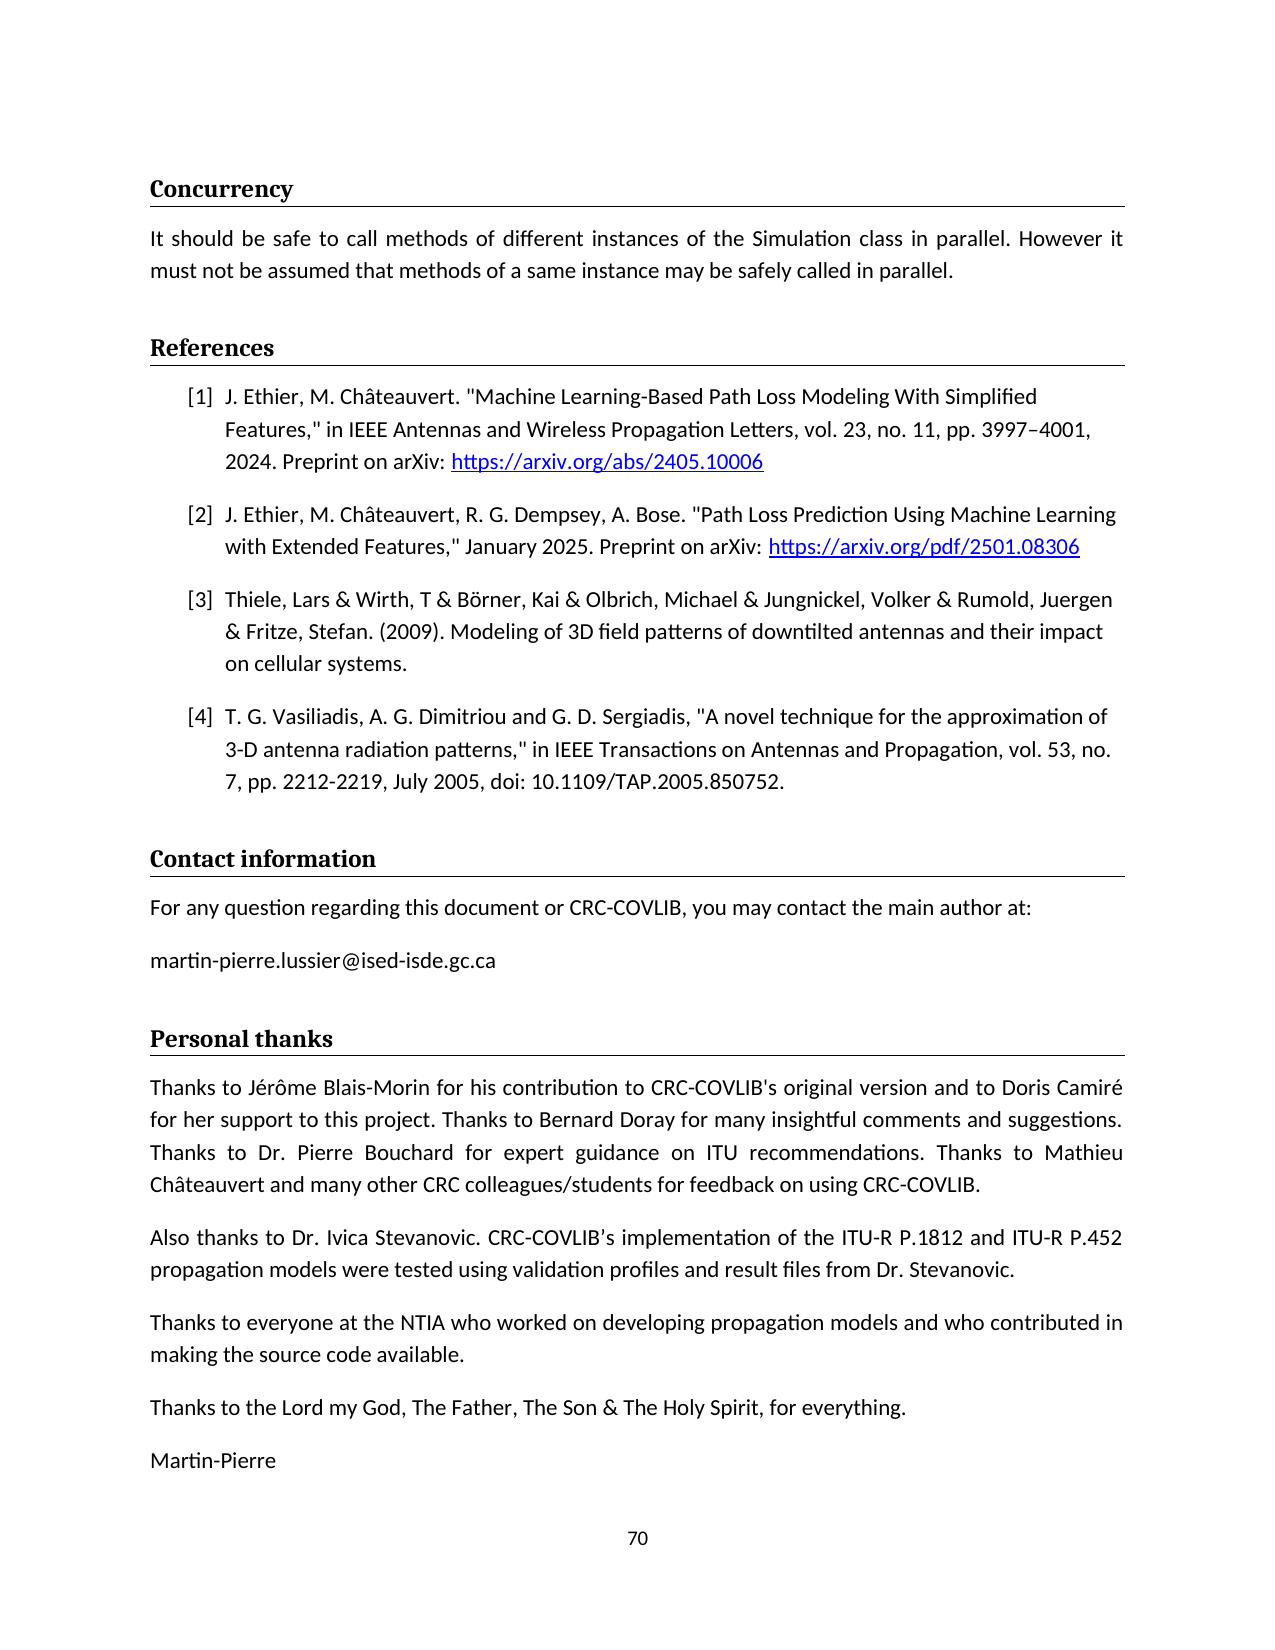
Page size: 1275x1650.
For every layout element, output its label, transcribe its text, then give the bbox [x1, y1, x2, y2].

list J. Ethier, M. Châteauvert, R. G. Dempsey, A. Bose. "Path Loss Prediction Using Machine Learning with Extended Features," January 2025. Preprint on arXiv: https://arxiv.org/pdf/2501.08306 [187, 500, 1125, 560]
subtitle Concurrency [150, 175, 1125, 206]
text martin-pierre.lussier@ised-isde.gc.ca [150, 947, 1125, 974]
text Thanks to the Lord my God, The Father, The Son & The Holy Spirit, for everything. [150, 1393, 1125, 1421]
list J. Ethier, M. Châteauvert. "Machine Learning-Based Path Loss Modeling With Simplified Features," in IEEE Antennas and Wireless Propagation Letters, vol. 23, no. 11, pp. 3997–4001, 2024. Preprint on arXiv: https://arxiv.org/abs/2405.10006 [187, 382, 1125, 475]
text It should be safe to call methods of different instances of the Simulation class in parallel. However it must not be assumed that methods of a same instance may be safely called in parallel. [150, 224, 1125, 284]
list T. G. Vasiliadis, A. G. Dimitriou and G. D. Sergiadis, "A novel technique for the approximation of 3-D antenna radiation patterns," in IEEE Transactions on Antennas and Propagation, vol. 53, no. 7, pp. 2212-2219, July 2005, doi: 10.1109/TAP.2005.850752. [187, 702, 1125, 795]
text Martin-Pierre [150, 1446, 1125, 1474]
text Thanks to everyone at the NTIA who worked on developing propagation models and who contributed in making the source code available. [150, 1308, 1125, 1368]
list Thiele, Lars & Wirth, T & Börner, Kai & Olbrich, Michael & Jungnickel, Volker & Rumold, Juergen & Fritze, Stefan. (2009). Modeling of 3D field patterns of downtilted antennas and their impact on cellular systems. [187, 585, 1125, 677]
subtitle Contact information [150, 845, 1125, 876]
text Also thanks to Dr. Ivica Stevanovic. CRC-COVLIB’s implementation of the ITU-R P.1812 and ITU-R P.452 propagation models were tested using validation profiles and result files from Dr. Stevanovic. [150, 1223, 1125, 1283]
text Thanks to Jérôme Blais-Morin for his contribution to CRC-COVLIB's original version and to Doris Camiré for her support to this project. Thanks to Bernard Doray for many insightful comments and suggestions. Thanks to Dr. Pierre Bouchard for expert guidance on ITU recommendations. Thanks to Mathieu Châteauvert and many other CRC colleagues/students for feedback on using CRC-COVLIB. [150, 1073, 1125, 1198]
subtitle References [150, 334, 1125, 365]
subtitle Personal thanks [150, 1024, 1125, 1055]
text For any question regarding this document or CRC-COVLIB, you may contact the main author at: [150, 893, 1125, 922]
